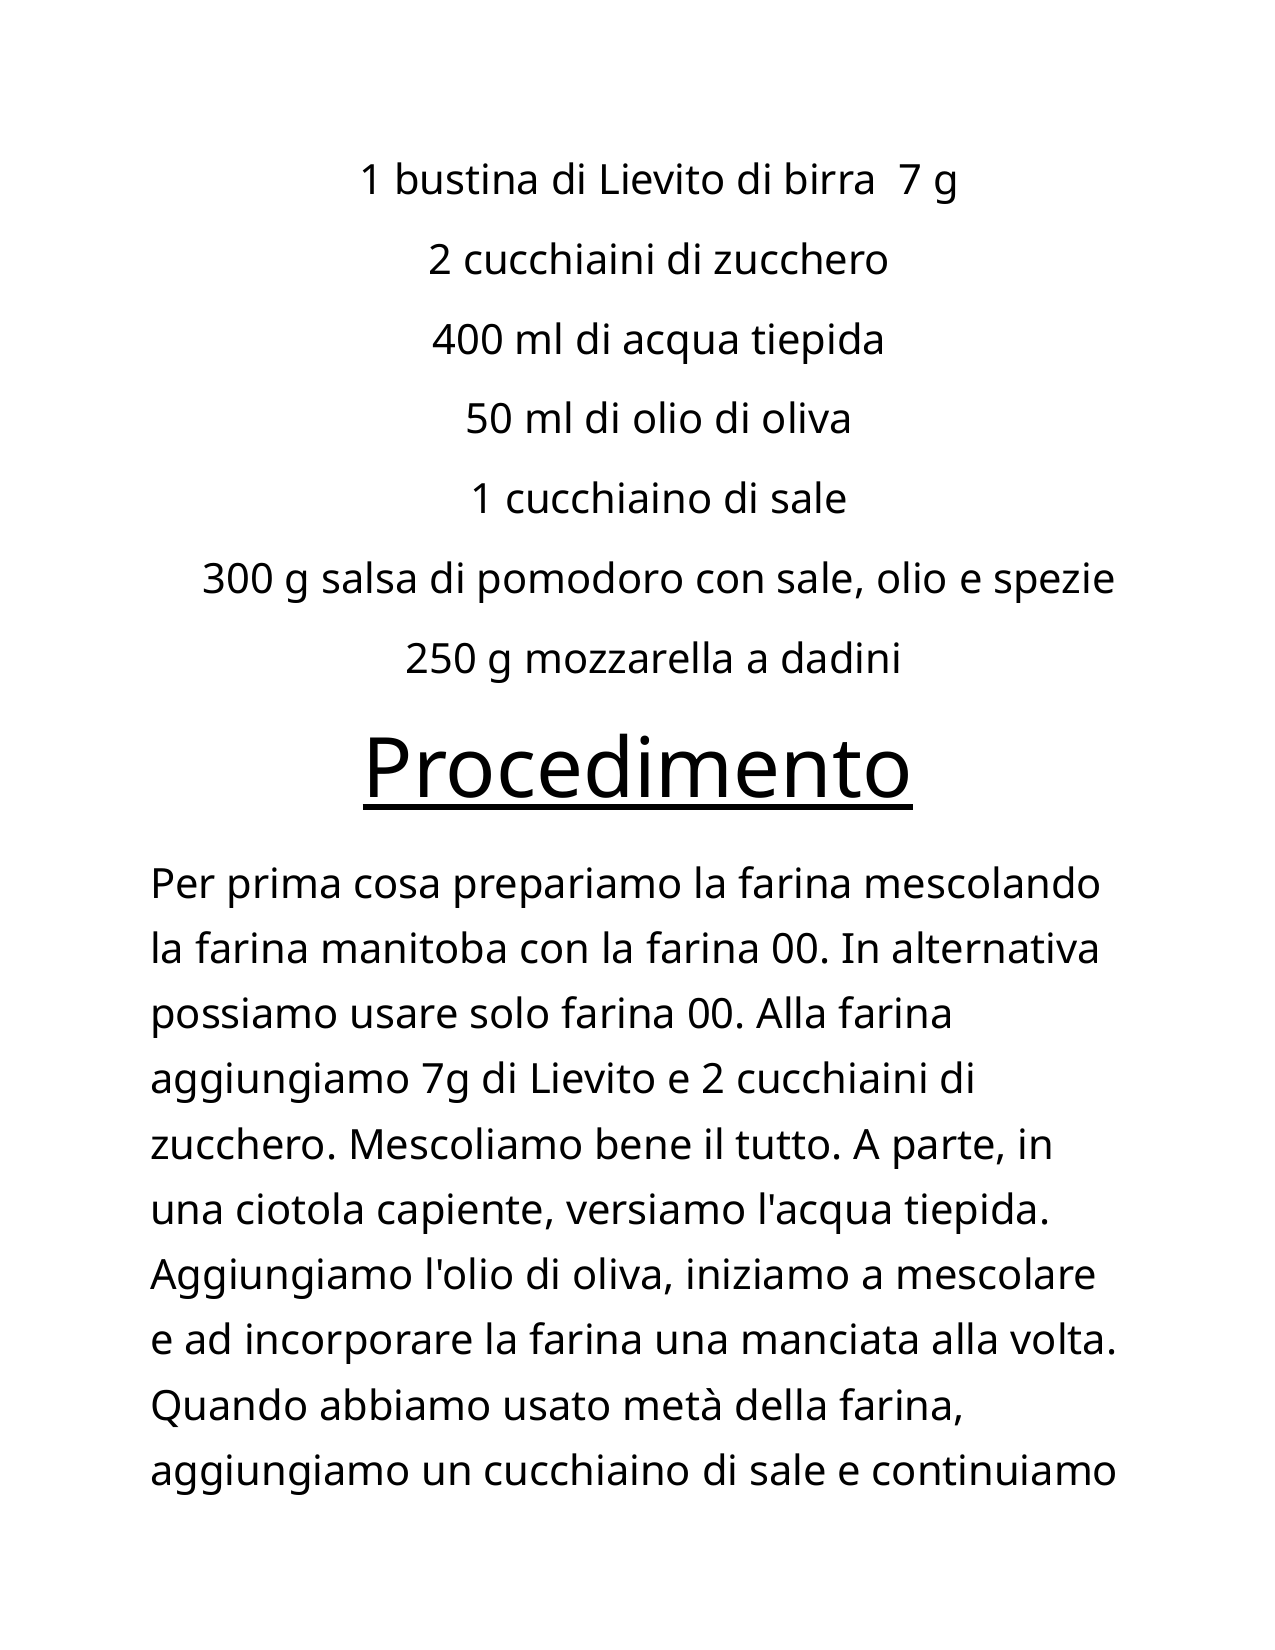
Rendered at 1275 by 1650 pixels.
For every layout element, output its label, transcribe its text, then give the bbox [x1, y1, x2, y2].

text 2 cucchiaini di zucchero [150, 230, 1125, 287]
text 1 bustina di Lievito di birra 7 g [150, 150, 1125, 207]
text 1 cucchiaino di sale [150, 469, 1125, 526]
text Per prima cosa prepariamo la farina mescolando la farina manitoba con la farina 00. In alternativa possiamo usare solo farina 00. Alla farina aggiungiamo 7g di Lievito e 2 cucchiaini di zucchero. Mescoliamo bene il tutto. A parte, in una ciotola capiente, versiamo l'acqua tiepida. Aggiungiamo l'olio di oliva, iniziamo a mescolare e ad incorporare la farina una manciata alla volta. Quando abbiamo usato metà della farina, aggiungiamo un cucchiaino di sale e continuiamo [150, 854, 1125, 1497]
text 50 ml di olio di oliva [150, 389, 1125, 446]
text 250 g mozzarella a dadini [150, 629, 1125, 686]
text 300 g salsa di pomodoro con sale, olio e spezie [150, 549, 1125, 606]
text Procedimento [150, 708, 1125, 822]
text 400 ml di acqua tiepida [150, 309, 1125, 366]
